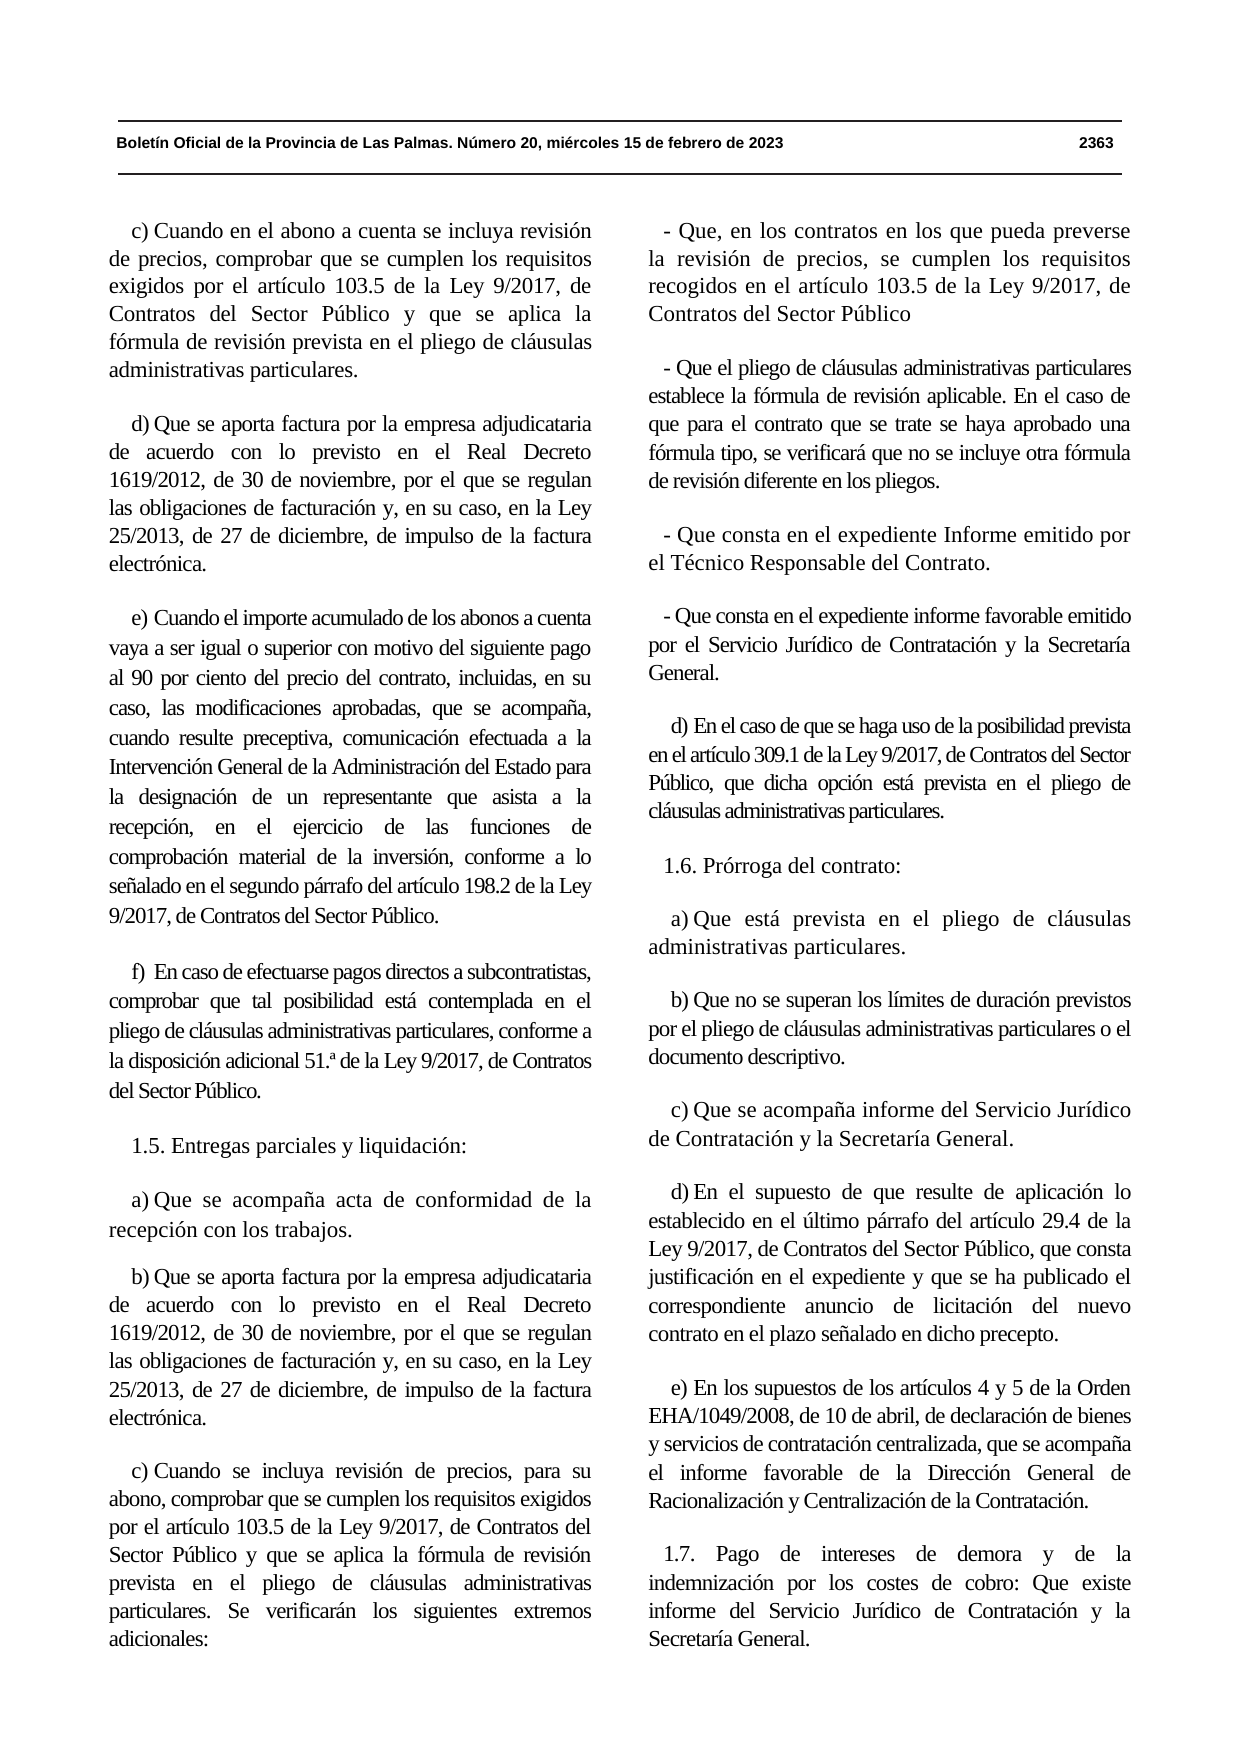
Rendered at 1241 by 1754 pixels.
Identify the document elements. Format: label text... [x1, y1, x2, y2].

text - Que consta en el expediente informe favorable emitido por el Servicio Jurídico de Contratación y la Secretaría General. [648, 601, 1132, 686]
list Que está prevista en el pliego de cláusulas administrativas particulares. [648, 904, 1132, 960]
text 1.6. Prórroga del contrato: [663, 853, 1132, 878]
list Que se aporta factura por la empresa adjudicataria de acuerdo con lo previsto en el Real Decreto 1619/2012, de 30 de noviembre, por el que se regulan las obligaciones de facturación y, en su caso, en la Ley 25/2013, de 27 de diciembre, de impulso de la factura electrónica. [109, 409, 592, 577]
text - Que, en los contratos en los que pueda preverse la revisión de precios, se cumplen los requisitos recogidos en el artículo 103.5 de la Ley 9/2017, de Contratos del Sector Público [648, 216, 1132, 327]
list Que se aporta factura por la empresa adjudicataria de acuerdo con lo previsto en el Real Decreto 1619/2012, de 30 de noviembre, por el que se regulan las obligaciones de facturación y, en su caso, en la Ley 25/2013, de 27 de diciembre, de impulso de la factura electrónica. [109, 1262, 592, 1431]
list Que no se superan los límites de duración previstos por el pliego de cláusulas administrativas particulares o el documento descriptivo. [648, 985, 1132, 1070]
list Que se acompaña informe del Servicio Jurídico de Contratación y la Secretaría General. [648, 1095, 1132, 1152]
list Que se acompaña acta de conformidad de la recepción con los trabajos. [109, 1184, 592, 1244]
text 1.5. Entregas parciales y liquidación: [131, 1133, 592, 1159]
list Cuando el importe acumulado de los abonos a cuenta vaya a ser igual o superior con motivo del siguiente pago al 90 por ciento del precio del contrato, incluidas, en su caso, las modificaciones aprobadas, que se acompaña, cuando resulte preceptiva, comunicación efectuada a la Intervención General de la Administración del Estado para la designación de un representante que asista a la recepción, en el ejercicio de las funciones de comprobación material de la inversión, conforme a lo señalado en el segundo párrafo del artículo 198.2 de la Ley 9/2017, de Contratos del Sector Público. [109, 602, 592, 930]
text - Que consta en el expediente Informe emitido por el Técnico Responsable del Contrato. [648, 520, 1132, 576]
text Boletín Oficial de la Provincia de Las Palmas. Número 20, miércoles 15 de febrero de 2023 2363 [116, 135, 1132, 152]
list En el caso de que se haga uso de la posibilidad prevista en el artículo 309.1 de la Ley 9/2017, de Contratos del Sector Público, que dicha opción está prevista en el pliego de cláusulas administrativas particulares. [648, 711, 1132, 825]
text - Que el pliego de cláusulas administrativas particulares establece la fórmula de revisión aplicable. En el caso de que para el contrato que se trate se haya aprobado una fórmula tipo, se verificará que no se incluye otra fórmula de revisión diferente en los pliegos. [648, 352, 1132, 494]
list Cuando se incluya revisión de precios, para su abono, comprobar que se cumplen los requisitos exigidos por el artículo 103.5 de la Ley 9/2017, de Contratos del Sector Público y que se aplica la fórmula de revisión prevista en el pliego de cláusulas administrativas particulares. Se verificarán los siguientes extremos adicionales: [109, 1456, 592, 1652]
list En caso de efectuarse pagos directos a subcontratistas, comprobar que tal posibilidad está contemplada en el pliego de cláusulas administrativas particulares, conforme a la disposición adicional 51.ª de la Ley 9/2017, de Contratos del Sector Público. [109, 955, 592, 1104]
list Cuando en el abono a cuenta se incluya revisión de precios, comprobar que se cumplen los requisitos exigidos por el artículo 103.5 de la Ley 9/2017, de Contratos del Sector Público y que se aplica la fórmula de revisión prevista en el pliego de cláusulas administrativas particulares. [109, 216, 592, 383]
list En el supuesto de que resulte de aplicación lo establecido en el último párrafo del artículo 29.4 de la Ley 9/2017, de Contratos del Sector Público, que consta justificación en el expediente y que se ha publicado el correspondiente anuncio de licitación del nuevo contrato en el plazo señalado en dicho precepto. [648, 1177, 1132, 1347]
text 1.7. Pago de intereses de demora y de la indemnización por los costes de cobro: Que existe informe del Servicio Jurídico de Contratación y la Secretaría General. [648, 1539, 1132, 1652]
list En los supuestos de los artículos 4 y 5 de la Orden EHA/1049/2008, de 10 de abril, de declaración de bienes y servicios de contratación centralizada, que se acompaña el informe favorable de la Dirección General de Racionalización y Centralización de la Contratación. [648, 1372, 1132, 1514]
